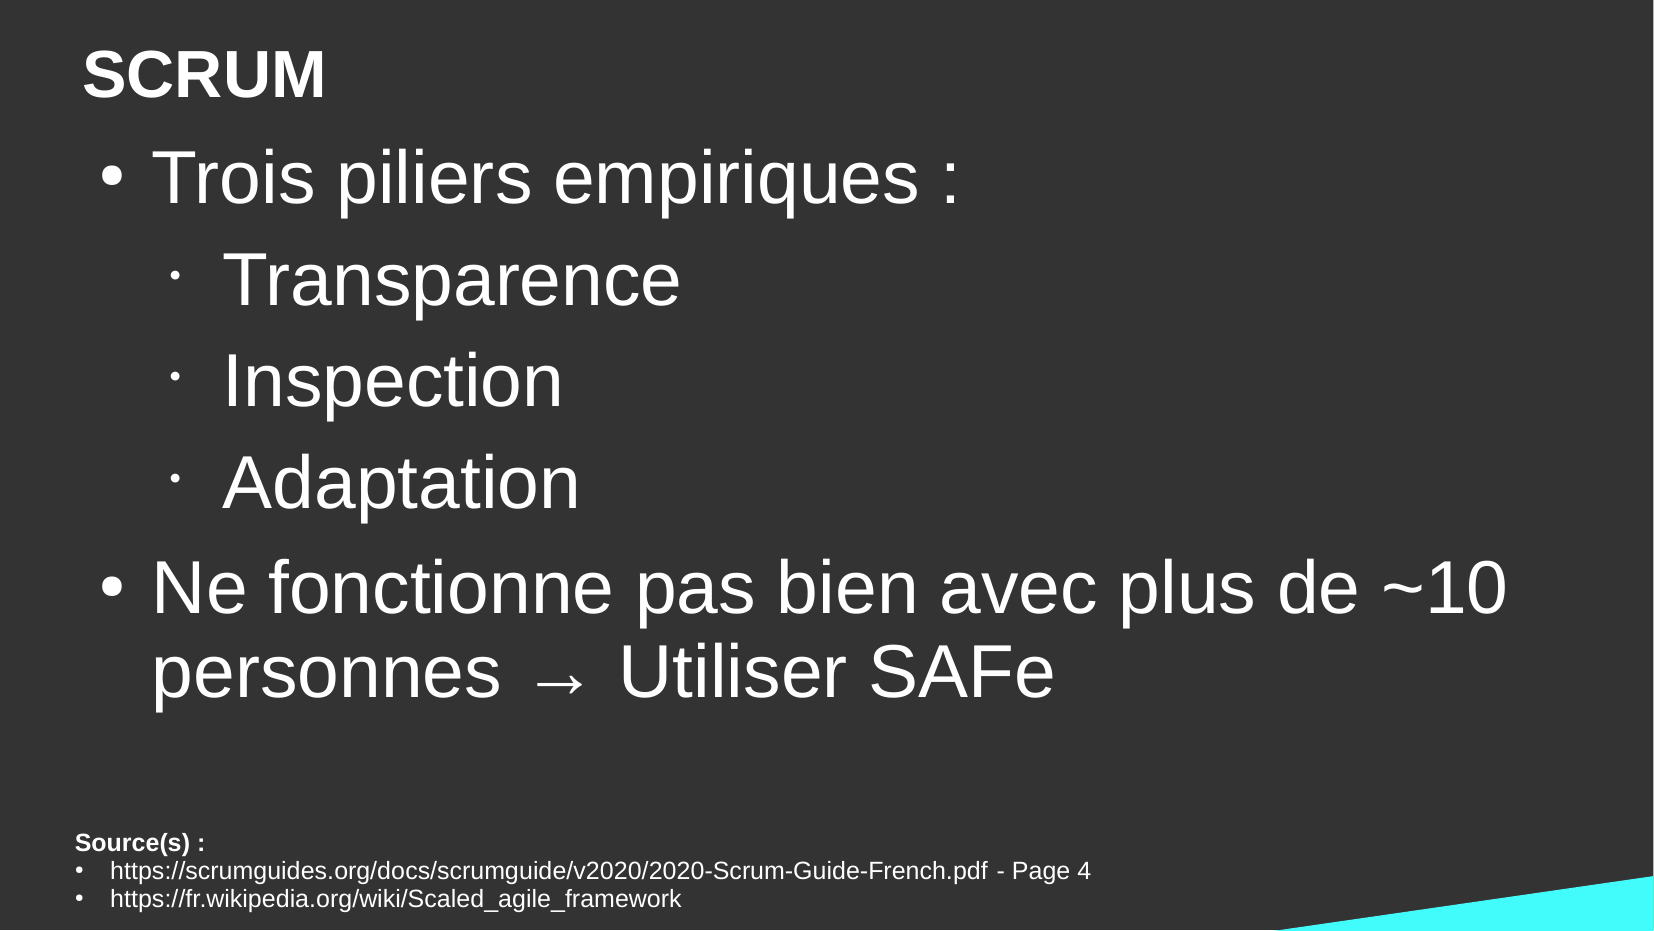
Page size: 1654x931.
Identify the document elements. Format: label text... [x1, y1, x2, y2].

title SCRUM [82, 37, 1571, 122]
text_box Source(s) : https://scrumguides.org/docs/scrumguide/v2020/2020-Scrum-Guide-French.pdf - Page 4 https://fr.wikipedia.org/wiki/Scaled_agile_framework [59, 821, 1546, 920]
list Trois piliers empiriques : Transparence Inspection Adaptation Ne fonctionne pas bien avec plus de ~10 personnes → Utiliser SAFe [80, 135, 1620, 777]
text_box [1272, 875, 1654, 931]
